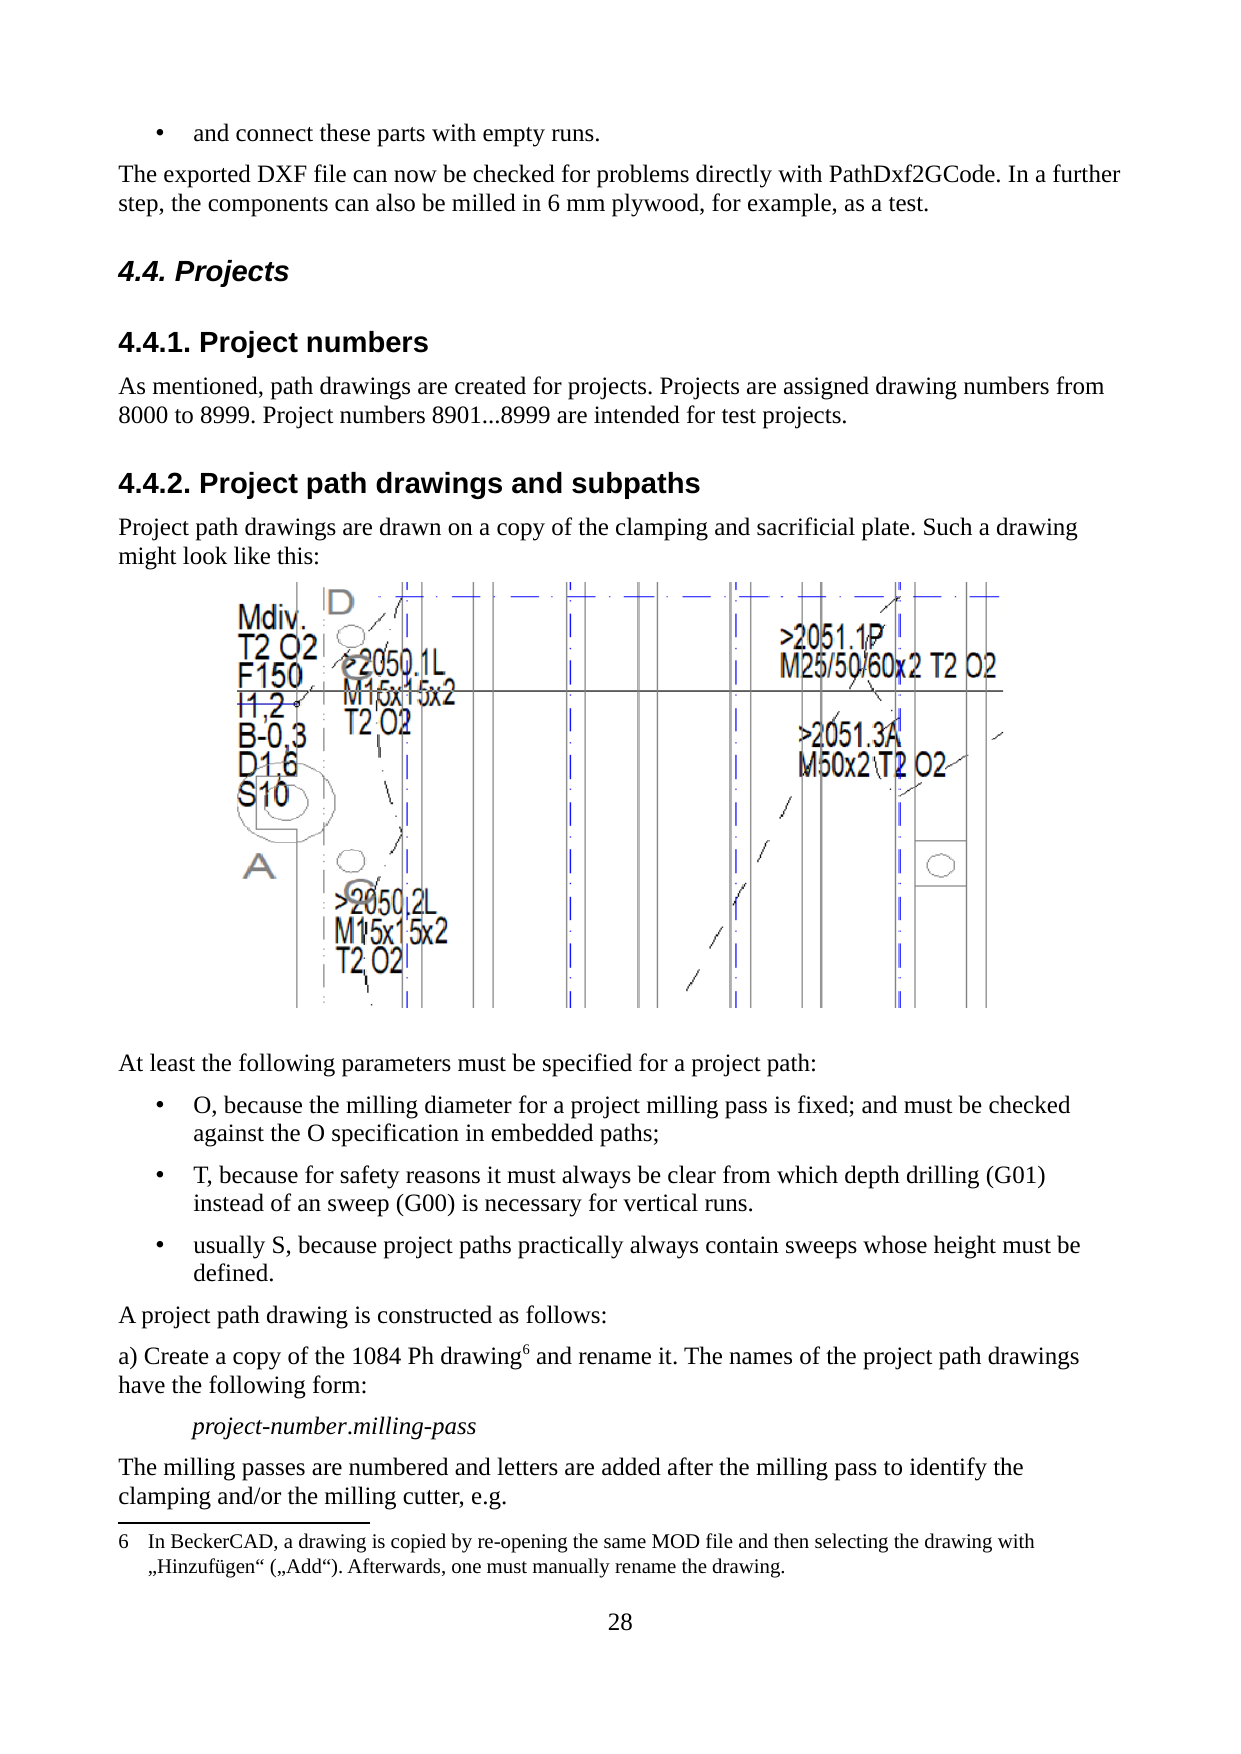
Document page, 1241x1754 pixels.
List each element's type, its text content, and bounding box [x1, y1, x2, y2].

text The milling passes are numbered and letters are added after the milling pass to identify the clamping and/or the milling cutter, e.g. [118, 1452, 1122, 1510]
list usually S, because project paths practically always contain sweeps whose height must be defined. [156, 1230, 1122, 1287]
list and connect these parts with empty runs. [156, 118, 1122, 147]
subtitle 4.4. Projects [118, 254, 1122, 288]
list O, because the milling diameter for a project milling pass is fixed; and must be checked against the O specification in embedded paths; [156, 1090, 1122, 1147]
text Project path drawings are drawn on a copy of the clamping and sacrificial plate. Such a drawing might look like this: [118, 512, 1122, 570]
subtitle 4.4.2. Project path drawings and subpaths [118, 466, 1122, 500]
text The exported DXF file can now be checked for problems directly with PathDxf2GCode. In a further step, the components can also be milled in 6 mm plywood, for example, as a test. [118, 159, 1122, 217]
text At least the following parameters must be specified for a project path: [118, 1048, 1122, 1077]
subtitle 4.4.1. Project numbers [118, 325, 1122, 359]
text a) Create a copy of the 1084 Ph drawing and rename it. The names of the project path drawings have the following form: [118, 1341, 1122, 1398]
list T, because for safety reasons it must always be clear from which depth drilling (G01) instead of an sweep (G00) is necessary for vertical runs. [156, 1160, 1122, 1217]
text As mentioned, path drawings are created for projects. Projects are assigned drawing numbers from 8000 to 8999. Project numbers 8901...8999 are intended for test projects. [118, 371, 1122, 429]
text project-number.milling-pass [118, 1411, 1122, 1440]
text In BeckerCAD, a drawing is copied by re-opening the same MOD file and then selecting the drawing with „Hinzufügen“ („Add“). Afterwards, one must manually rename the drawing. [118, 1529, 1122, 1578]
picture [237, 582, 1004, 1008]
text A project path drawing is constructed as follows: [118, 1300, 1122, 1328]
